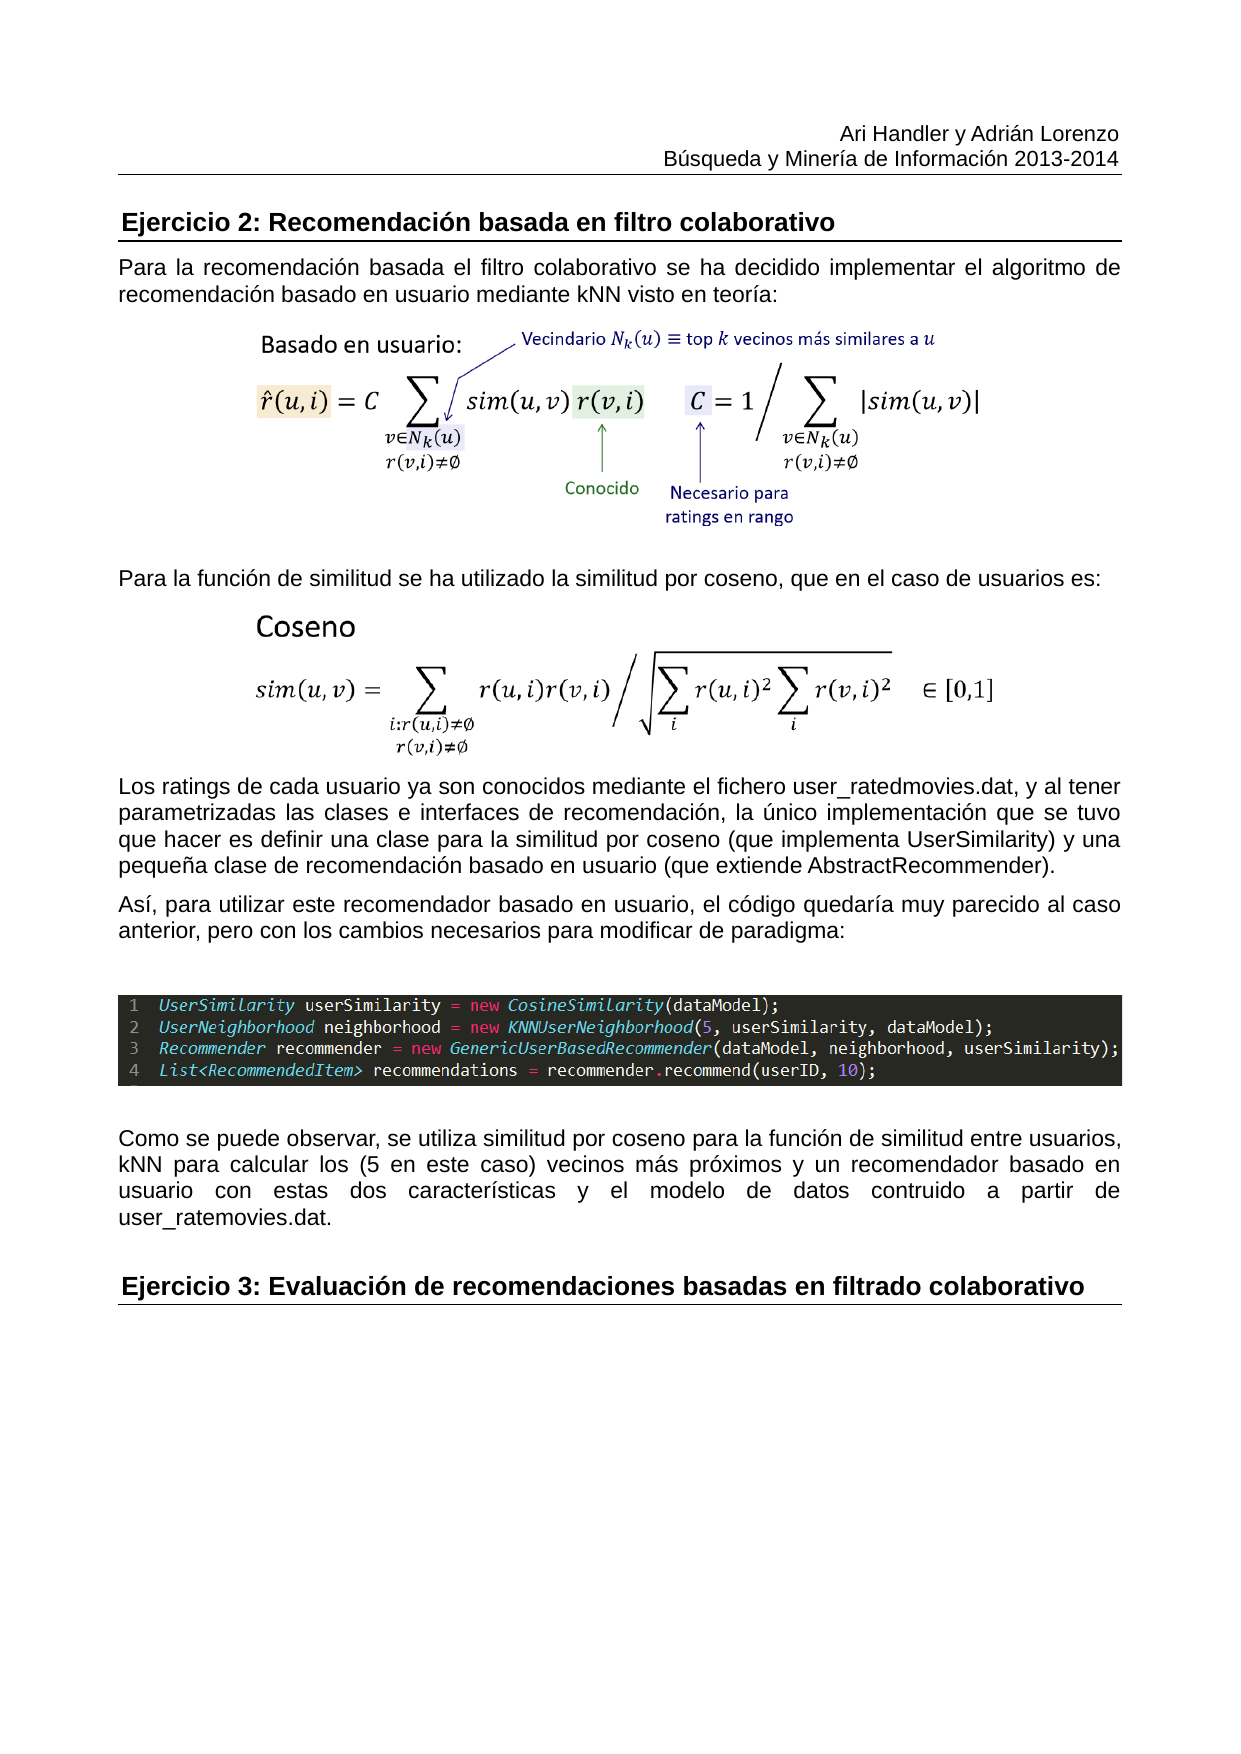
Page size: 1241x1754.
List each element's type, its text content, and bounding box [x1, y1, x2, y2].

subtitle Ejercicio 2: Recomendación basada en filtro colaborativo [118, 204, 1122, 240]
picture [241, 603, 999, 773]
text Para la función de similitud se ha utilizado la similitud por coseno, que en el caso de usuarios es: [118, 565, 1122, 591]
text Para la recomendación basada el filtro colaborativo se ha decidido implementar el algoritmo de recomendación basado en usuario mediante kNN visto en teoría: [118, 254, 1122, 307]
picture [118, 995, 1123, 1086]
text Así, para utilizar este recomendador basado en usuario, el código quedaría muy parecido al caso anterior, pero con los cambios necesarios para modificar de paradigma: [118, 891, 1122, 943]
text Como se puede observar, se utiliza similitud por coseno para la función de similitud entre usuarios, kNN para calcular los (5 en este caso) vecinos más próximos y un recomendador basado en usuario con estas dos características y el modelo de datos contruido a partir de user_ratemovies.dat. [118, 1125, 1122, 1230]
subtitle Ejercicio 3: Evaluación de recomendaciones basadas en filtrado colaborativo [118, 1268, 1122, 1304]
text Los ratings de cada usuario ya son conocidos mediante el fichero user_ratedmovies.dat, y al tener parametrizadas las clases e interfaces de recomendación, la único implementación que se tuvo que hacer es definir una clase para la similitud por coseno (que implementa UserSimilarity) y una pequeña clase de recomendación basado en usuario (que extiende AbstractRecommender). [118, 604, 1122, 878]
